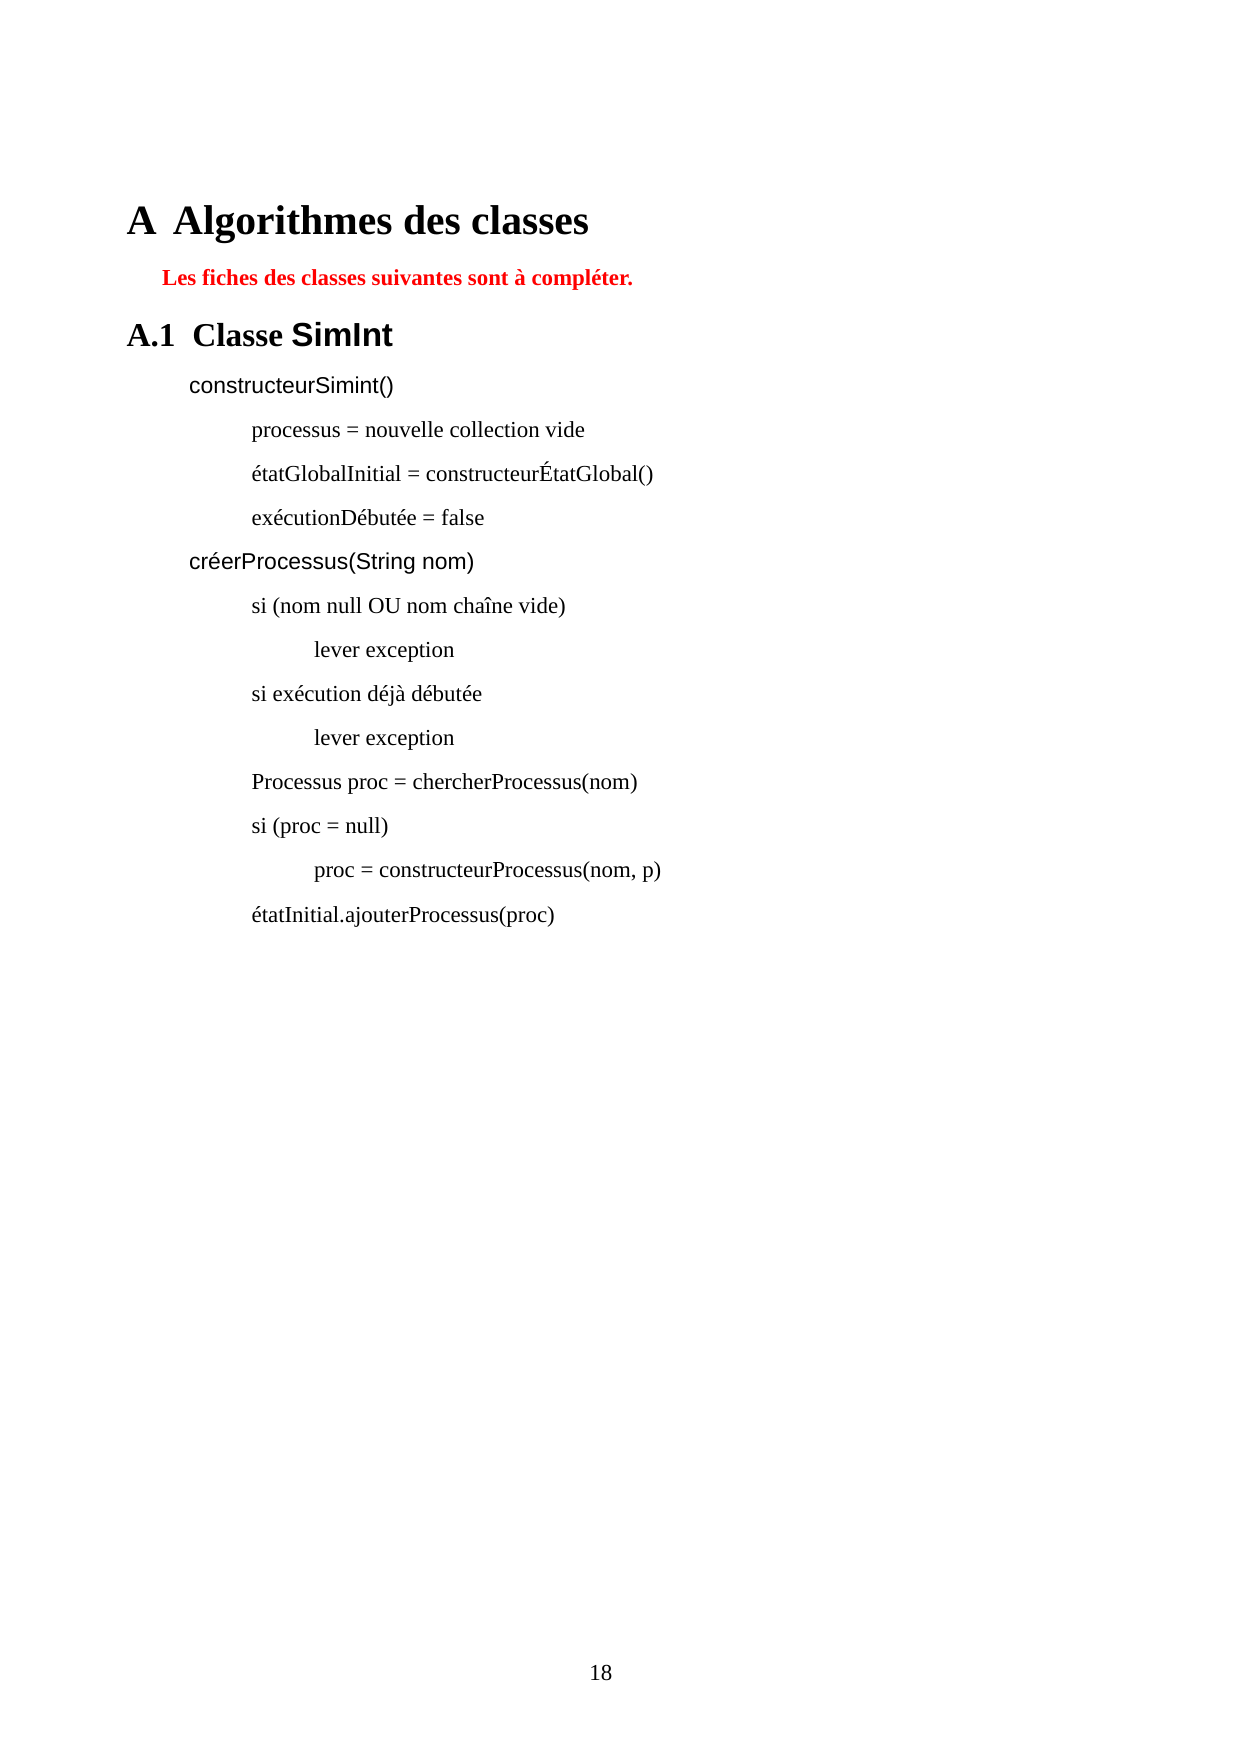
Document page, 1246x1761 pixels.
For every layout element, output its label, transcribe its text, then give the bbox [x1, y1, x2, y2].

list étatInitial.ajouterProcessus(proc) [220, 901, 1075, 927]
list si (proc = null) [220, 812, 1075, 839]
list créerProcessus(String nom) [158, 548, 1075, 574]
list étatGlobalInitial = constructeurÉtatGlobal() [220, 460, 1075, 486]
list constructeurSimint() [158, 372, 1075, 398]
list Processus proc = chercherProcessus(nom) [220, 768, 1075, 795]
list exécutionDébutée = false [220, 504, 1075, 530]
list lever exception [283, 724, 1075, 751]
text Les fiches des classes suivantes sont à compléter. [126, 264, 1075, 290]
subtitle A Algorithmes des classes [126, 195, 1075, 243]
list si (nom null OU nom chaîne vide) [220, 592, 1075, 618]
list processus = nouvelle collection vide [220, 416, 1075, 442]
list si exécution déjà débutée [220, 680, 1075, 707]
subtitle A.1 Classe SimInt [126, 315, 1075, 354]
list proc = constructeurProcessus(nom, p) [283, 857, 1075, 883]
list lever exception [283, 636, 1075, 663]
